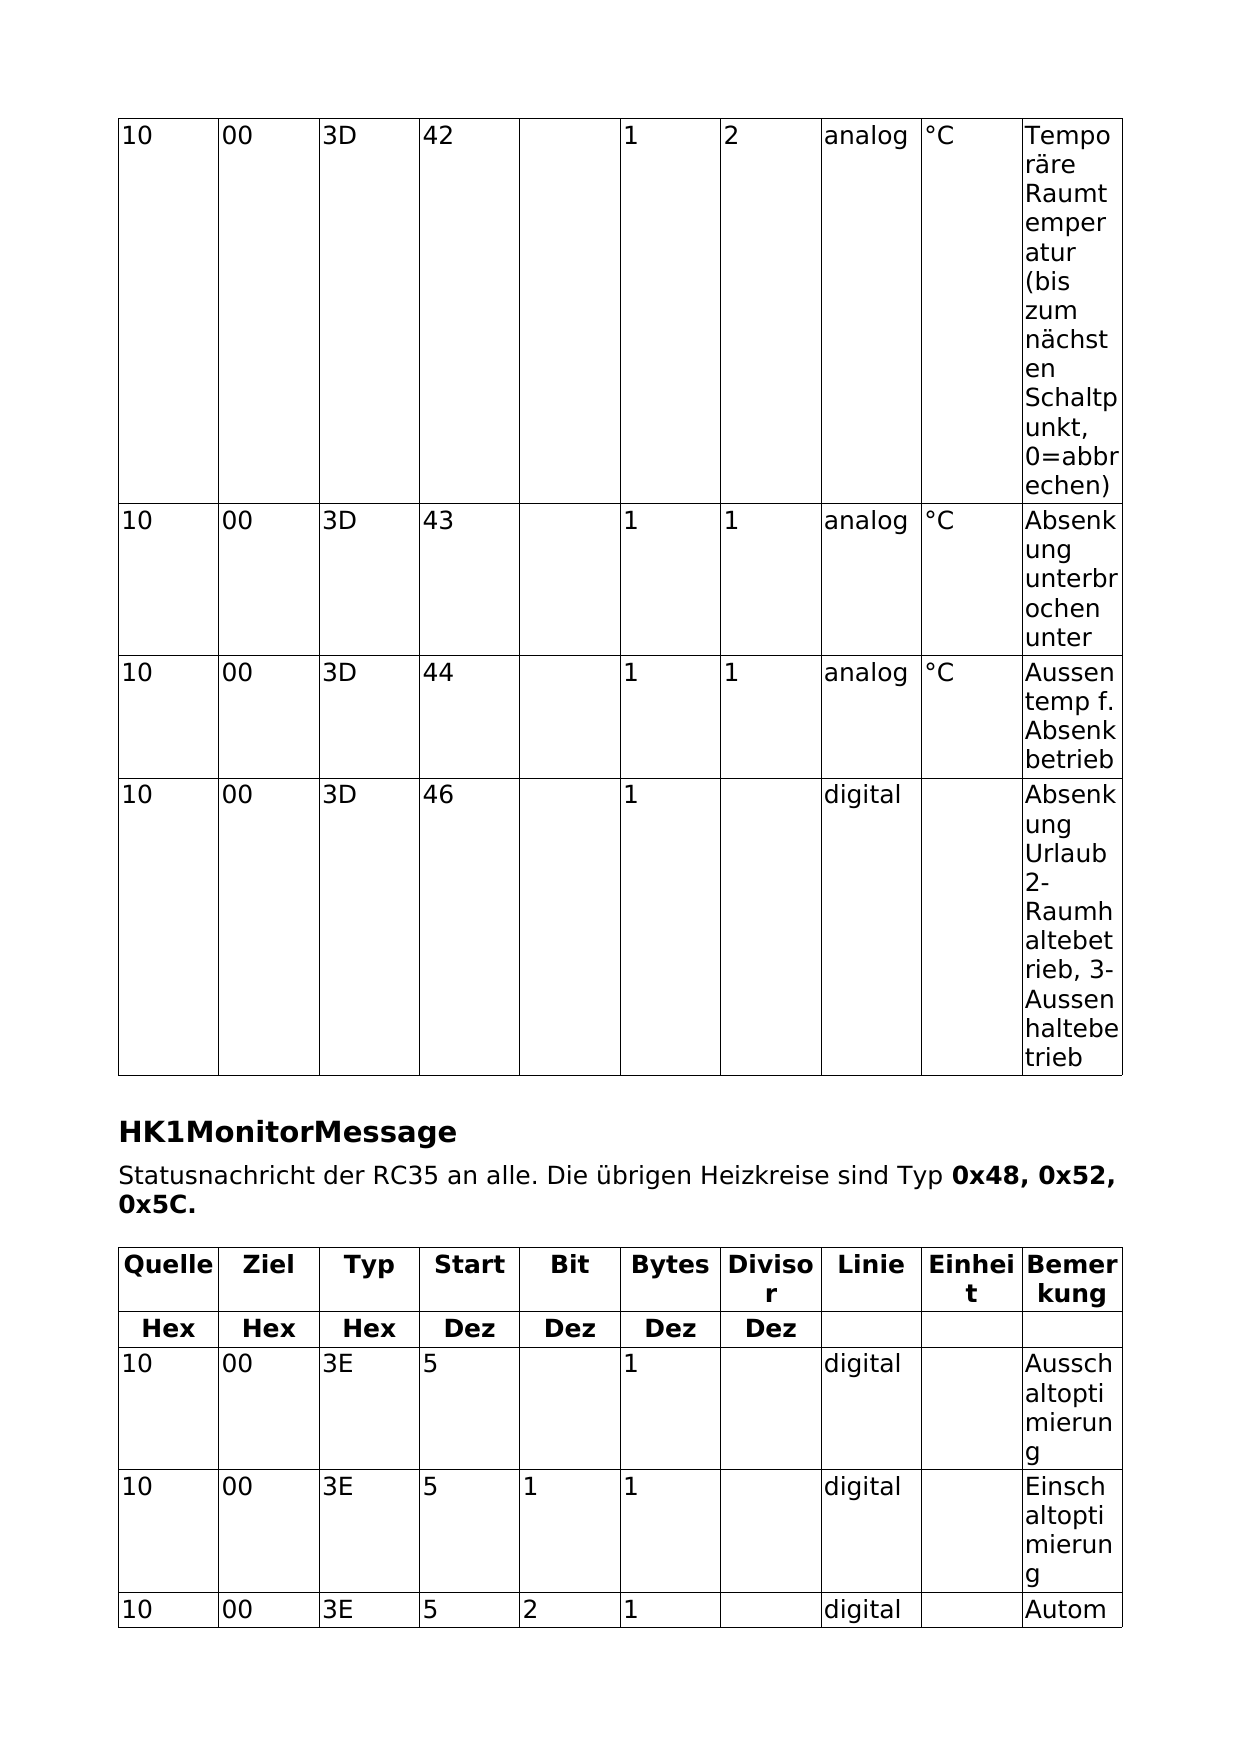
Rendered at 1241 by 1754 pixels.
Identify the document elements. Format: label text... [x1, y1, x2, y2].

table_cell digital [822, 1470, 921, 1592]
table_cell 10 [119, 119, 218, 503]
table_cell Dez [520, 1312, 620, 1347]
table_cell 10 [119, 1593, 218, 1627]
text Statusnachricht der RC35 an alle. Die übrigen Heizkreise sind Typ 0x48, 0x52, 0x5C. [118, 1162, 1122, 1220]
table_cell 2 [721, 119, 821, 503]
table_cell 00 [219, 1348, 319, 1469]
table_cell Autom [1023, 1593, 1122, 1627]
table_cell [922, 779, 1022, 1075]
table_cell digital [822, 1348, 921, 1469]
table_cell [922, 1312, 1022, 1347]
table_cell 1 [621, 504, 720, 655]
table_cell [721, 1470, 821, 1592]
table_cell digital [822, 1593, 921, 1627]
table_cell Absenkung Urlaub 2-Raumhaltebetrieb, 3-Aussenhaltebetrieb [1023, 779, 1122, 1075]
table_cell 3D [320, 119, 419, 503]
table_cell 1 [621, 1348, 720, 1469]
table_cell 10 [119, 504, 218, 655]
table_cell 00 [219, 656, 319, 778]
table_cell [822, 1312, 921, 1347]
table_cell 5 [420, 1593, 519, 1627]
table_cell analog [822, 119, 921, 503]
table_cell 42 [420, 119, 519, 503]
table_cell [721, 1593, 821, 1627]
table_cell 44 [420, 656, 519, 778]
table_header Bytes [621, 1248, 720, 1311]
table_cell 00 [219, 779, 319, 1075]
table_cell 3E [320, 1470, 419, 1592]
table_header Bemerkung [1023, 1248, 1122, 1311]
table_cell 00 [219, 1593, 319, 1627]
table_cell 10 [119, 779, 218, 1075]
table_header Bit [520, 1248, 620, 1311]
table_cell [520, 119, 620, 503]
table_cell °C [922, 656, 1022, 778]
table_cell Ausschaltoptimierung [1023, 1348, 1122, 1469]
table_cell 1 [721, 656, 821, 778]
table_cell 1 [520, 1470, 620, 1592]
table_cell 3E [320, 1593, 419, 1627]
table_cell Absenkung unterbrochen unter [1023, 504, 1122, 655]
table_cell 43 [420, 504, 519, 655]
table_cell [520, 504, 620, 655]
subtitle HK1MonitorMessage [118, 1115, 1122, 1149]
table_cell Dez [721, 1312, 821, 1347]
table_cell Einschaltoptimierung [1023, 1470, 1122, 1592]
table_cell 10 [119, 1470, 218, 1592]
table_cell 2 [520, 1593, 620, 1627]
table_cell analog [822, 504, 921, 655]
table_header Ziel [219, 1248, 319, 1311]
table_header Start [420, 1248, 519, 1311]
table_cell Temporäre Raumtemperatur (bis zum nächsten Schaltpunkt, 0=abbrechen) [1023, 119, 1122, 503]
table_cell 46 [420, 779, 519, 1075]
table_cell 10 [119, 1348, 218, 1469]
table_cell 1 [621, 656, 720, 778]
table_cell 5 [420, 1348, 519, 1469]
table_cell °C [922, 119, 1022, 503]
table_cell 3D [320, 656, 419, 778]
table_cell 1 [621, 1470, 720, 1592]
table_cell 00 [219, 504, 319, 655]
table_cell [922, 1470, 1022, 1592]
table_cell Hex [219, 1312, 319, 1347]
table_cell [922, 1593, 1022, 1627]
table_cell [520, 1348, 620, 1469]
table_cell 1 [621, 1593, 720, 1627]
table_cell 3D [320, 779, 419, 1075]
table_cell [520, 779, 620, 1075]
table_cell 1 [621, 779, 720, 1075]
table_cell Aussentemp f. Absenkbetrieb [1023, 656, 1122, 778]
table_cell [1023, 1312, 1122, 1347]
table_cell 00 [219, 119, 319, 503]
table_cell [922, 1348, 1022, 1469]
table_cell Hex [119, 1312, 218, 1347]
table_cell 10 [119, 656, 218, 778]
table_cell [721, 779, 821, 1075]
table_header Quelle [119, 1248, 218, 1311]
table_cell 3E [320, 1348, 419, 1469]
table_cell 00 [219, 1470, 319, 1592]
table_cell 5 [420, 1470, 519, 1592]
table_cell 1 [621, 119, 720, 503]
table_header Linie [822, 1248, 921, 1311]
table_header Typ [320, 1248, 419, 1311]
table_cell [721, 1348, 821, 1469]
table_cell 3D [320, 504, 419, 655]
table_header Divisor [721, 1248, 821, 1311]
table_cell digital [822, 779, 921, 1075]
table_cell Dez [621, 1312, 720, 1347]
table_cell °C [922, 504, 1022, 655]
table_cell [520, 656, 620, 778]
table_header Einheit [922, 1248, 1022, 1311]
table_cell analog [822, 656, 921, 778]
table_cell Hex [320, 1312, 419, 1347]
table_cell Dez [420, 1312, 519, 1347]
table_cell 1 [721, 504, 821, 655]
